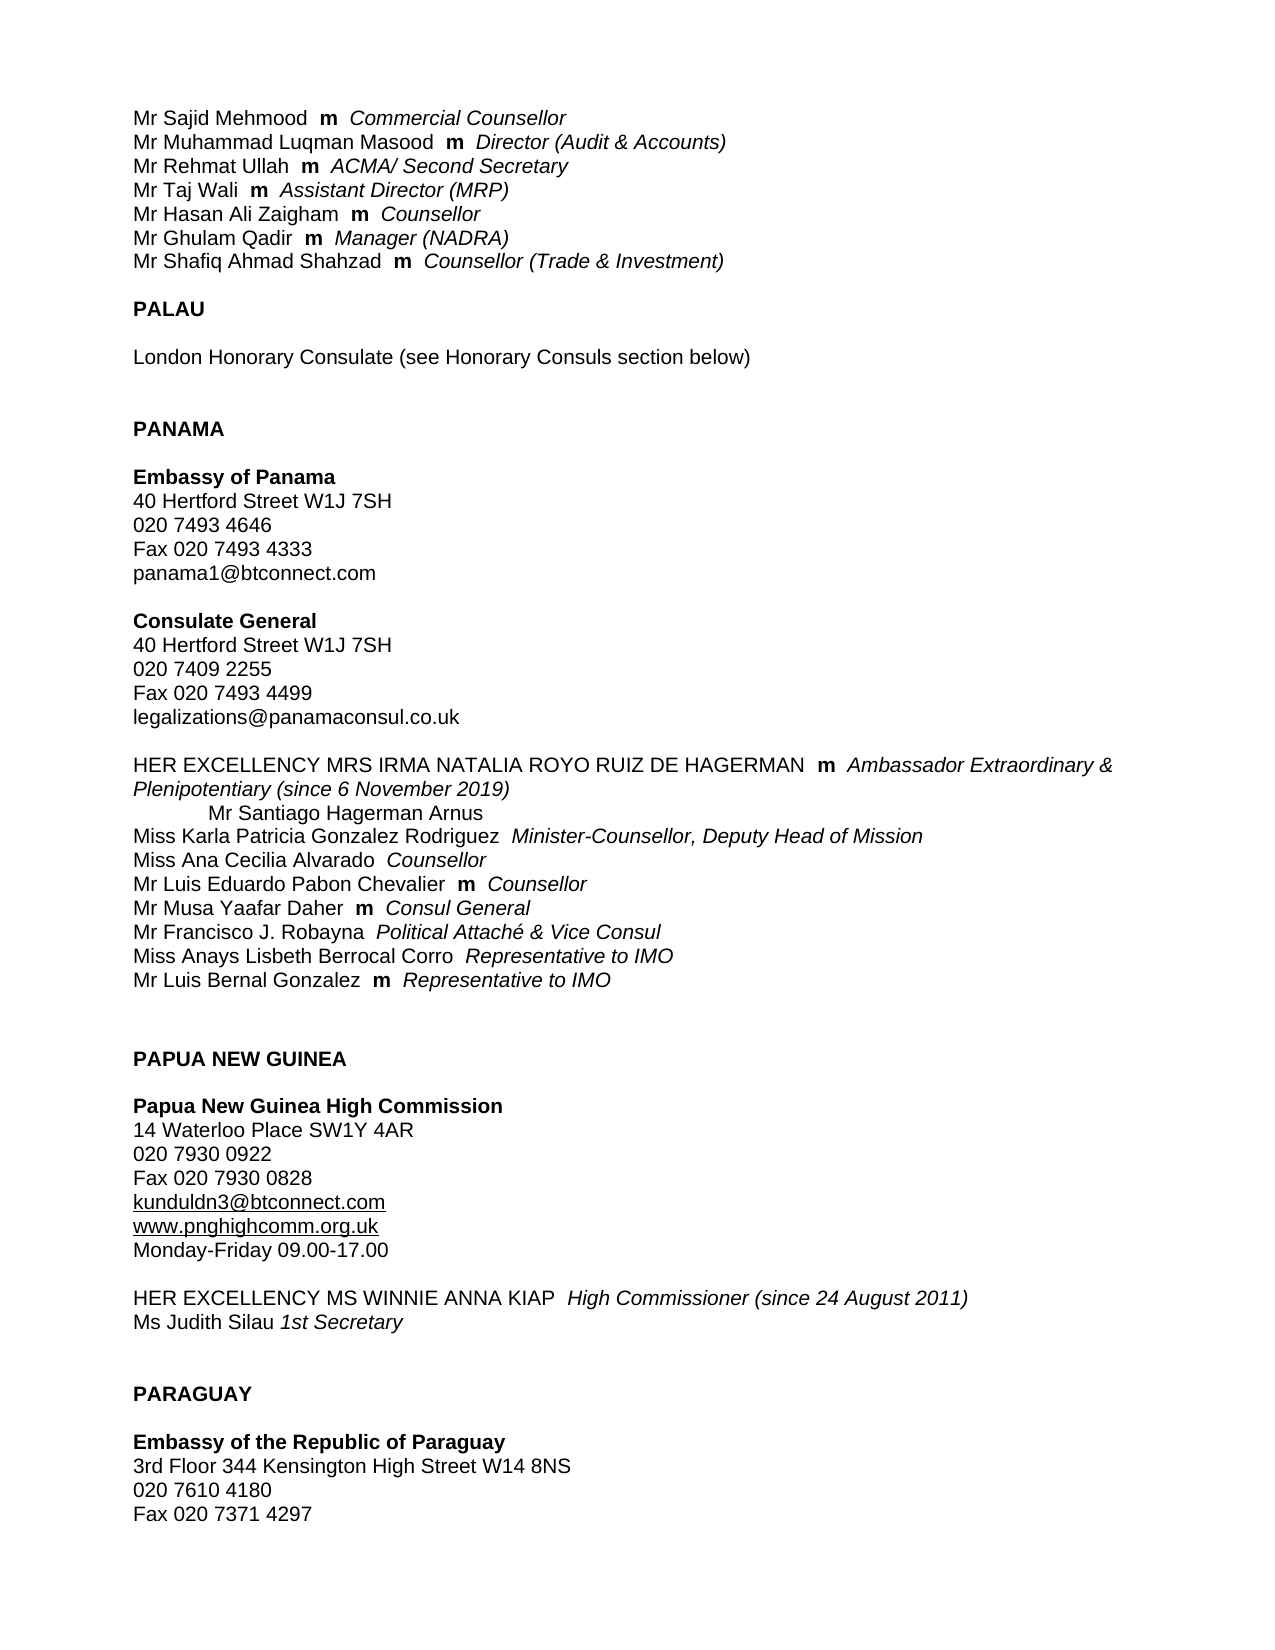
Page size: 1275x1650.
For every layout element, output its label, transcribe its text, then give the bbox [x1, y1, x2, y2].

text PARAGUAY [133, 1382, 1181, 1406]
text Embassy of Panama [133, 465, 1181, 489]
text kunduldn3@btconnect.com [133, 1190, 1181, 1214]
text 020 7409 2255 [133, 657, 1181, 681]
text Mr Shafiq Ahmad Shahzad m Counsellor (Trade & Investment) [133, 249, 1181, 273]
text Consulate General [133, 609, 1181, 633]
text Fax 020 7371 4297 [133, 1502, 1181, 1526]
text Monday-Friday 09.00-17.00 [133, 1238, 1181, 1262]
text HER EXCELLENCY MS WINNIE ANNA KIAP High Commissioner (since 24 August 2011) [133, 1286, 1181, 1310]
text Mr Ghulam Qadir m Manager (NADRA) [133, 225, 1181, 249]
text Mr Sajid Mehmood m Commercial Counsellor [133, 106, 1181, 129]
text 3rd Floor 344 Kensington High Street W14 8NS [133, 1454, 1181, 1478]
text Mr Luis Bernal Gonzalez m Representative to IMO [133, 968, 1181, 992]
text Mr Musa Yaafar Daher m Consul General [133, 896, 1181, 920]
text HER EXCELLENCY MRS IRMA NATALIA ROYO RUIZ DE HAGERMAN m Ambassador Extraordinary & Plenipotentiary (since 6 November 2019) [133, 752, 1181, 800]
text Papua New Guinea High Commission [133, 1094, 1181, 1118]
text Fax 020 7493 4499 [133, 681, 1181, 704]
text PAPUA NEW GUINEA [133, 1046, 1181, 1070]
text London Honorary Consulate (see Honorary Consuls section below) [133, 345, 1181, 369]
text Miss Ana Cecilia Alvarado Counsellor [133, 848, 1181, 872]
text 020 7493 4646 [133, 513, 1181, 537]
text PANAMA [133, 417, 1181, 441]
text PALAU [133, 297, 1181, 321]
text Embassy of the Republic of Paraguay [133, 1430, 1181, 1454]
text panama1@btconnect.com [133, 561, 1181, 585]
text Mr Santiago Hagerman Arnus [133, 800, 1181, 824]
text Mr Rehmat Ullah m ACMA/ Second Secretary [133, 153, 1181, 177]
text Mr Muhammad Luqman Masood m Director (Audit & Accounts) [133, 129, 1181, 153]
text Fax 020 7493 4333 [133, 537, 1181, 561]
text Fax 020 7930 0828 [133, 1166, 1181, 1190]
text Miss Karla Patricia Gonzalez Rodriguez Minister-Counsellor, Deputy Head of Mission [133, 824, 1181, 848]
text Mr Luis Eduardo Pabon Chevalier m Counsellor [133, 872, 1181, 896]
text 020 7930 0922 [133, 1142, 1181, 1166]
text www.pnghighcomm.org.uk [133, 1214, 1181, 1238]
text 14 Waterloo Place SW1Y 4AR [133, 1118, 1181, 1142]
text Mr Francisco J. Robayna Political Attaché & Vice Consul [133, 920, 1181, 944]
text 020 7610 4180 [133, 1478, 1181, 1502]
text 40 Hertford Street W1J 7SH [133, 633, 1181, 657]
text Ms Judith Silau 1st Secretary [133, 1310, 1181, 1334]
text Mr Taj Wali m Assistant Director (MRP) [133, 177, 1181, 201]
text Miss Anays Lisbeth Berrocal Corro Representative to IMO [133, 944, 1181, 968]
text 40 Hertford Street W1J 7SH [133, 489, 1181, 513]
text Mr Hasan Ali Zaigham m Counsellor [133, 201, 1181, 225]
text legalizations@panamaconsul.co.uk [133, 704, 1181, 728]
